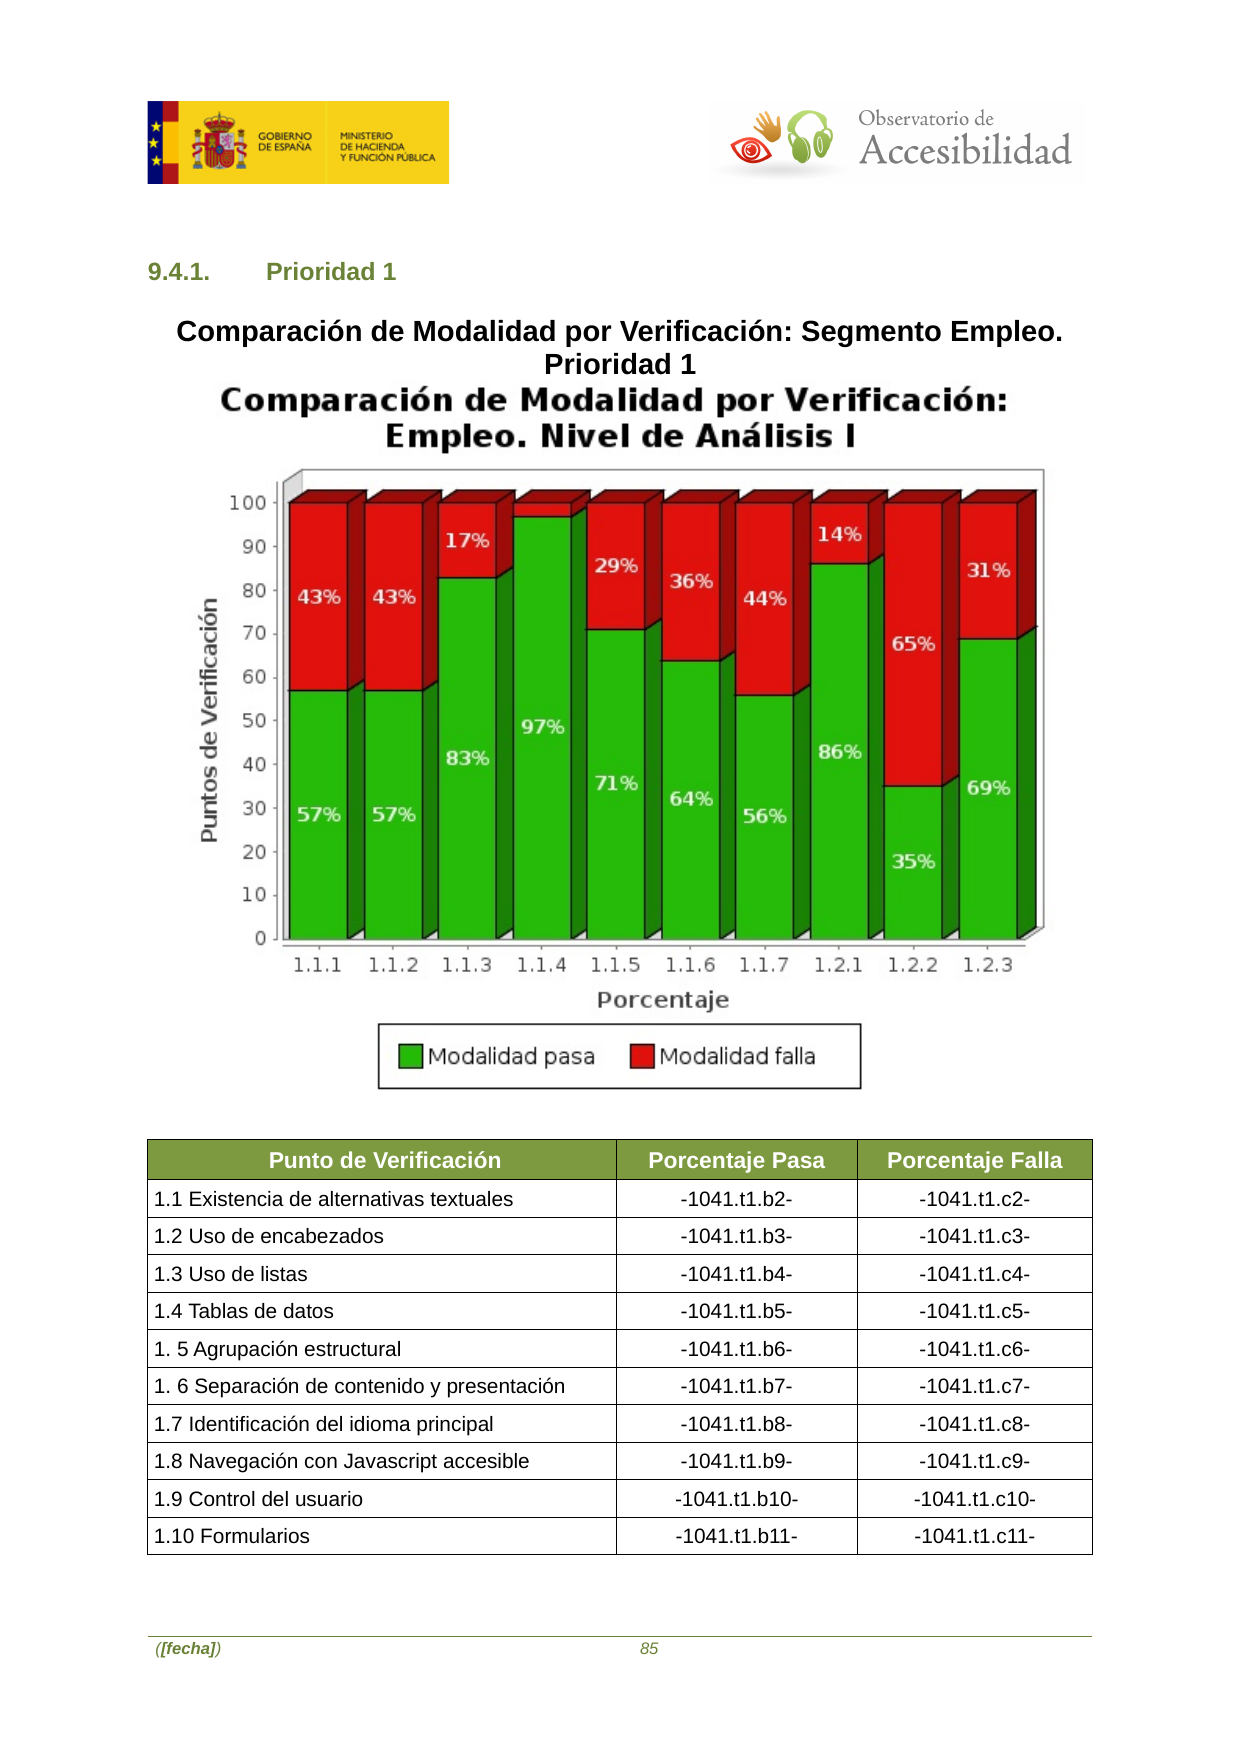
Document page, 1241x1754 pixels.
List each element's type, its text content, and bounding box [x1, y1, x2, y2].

table_cell 1.7 Identificación del idioma principal [148, 1405, 616, 1442]
table_cell -1041.t1.b8- [617, 1405, 857, 1442]
text Comparación de Modalidad por Verificación: Segmento Empleo. Prioridad 1 [148, 314, 1092, 381]
table_cell -1041.t1.b2- [617, 1180, 857, 1217]
table_cell -1041.t1.c10- [858, 1480, 1092, 1517]
table_cell -1041.t1.b10- [617, 1480, 857, 1517]
table_cell -1041.t1.b11- [617, 1518, 857, 1554]
table_cell -1041.t1.c4- [858, 1255, 1092, 1292]
table_cell -1041.t1.c2- [858, 1180, 1092, 1217]
table_cell 1.9 Control del usuario [148, 1480, 616, 1517]
table_cell -1041.t1.b3- [617, 1218, 857, 1254]
table_cell -1041.t1.b6- [617, 1330, 857, 1367]
table_cell 1.4 Tablas de datos [148, 1293, 616, 1329]
table_header Punto de Verificación [148, 1140, 616, 1179]
table_cell 1.10 Formularios [148, 1518, 616, 1554]
table_cell 1. 6 Separación de contenido y presentación [148, 1368, 616, 1404]
table_cell 1.1 Existencia de alternativas textuales [148, 1180, 616, 1217]
table_cell -1041.t1.c5- [858, 1293, 1092, 1329]
table_cell -1041.t1.b9- [617, 1443, 857, 1479]
table_cell -1041.t1.c6- [858, 1330, 1092, 1367]
table_cell -1041.t1.c7- [858, 1368, 1092, 1404]
table_header Porcentaje Pasa [617, 1140, 857, 1179]
table_cell 1.3 Uso de listas [148, 1255, 616, 1292]
table_cell 1.8 Navegación con Javascript accesible [148, 1443, 616, 1479]
table_cell -1041.t1.c8- [858, 1405, 1092, 1442]
table_cell -1041.t1.b4- [617, 1255, 857, 1292]
picture [710, 101, 1086, 184]
table_cell -1041.t1.c3- [858, 1218, 1092, 1254]
table_header Porcentaje Falla [858, 1140, 1092, 1179]
table_cell -1041.t1.b7- [617, 1368, 857, 1404]
table_cell -1041.t1.c9- [858, 1443, 1092, 1479]
table_cell 1. 5 Agrupación estructural [148, 1330, 616, 1367]
table_cell 1.2 Uso de encabezados [148, 1218, 616, 1254]
picture [178, 380, 1062, 1091]
picture [147, 101, 450, 184]
table_cell -1041.t1.b5- [617, 1293, 857, 1329]
subtitle Prioridad 1 [148, 257, 1092, 286]
table_cell -1041.t1.c11- [858, 1518, 1092, 1554]
